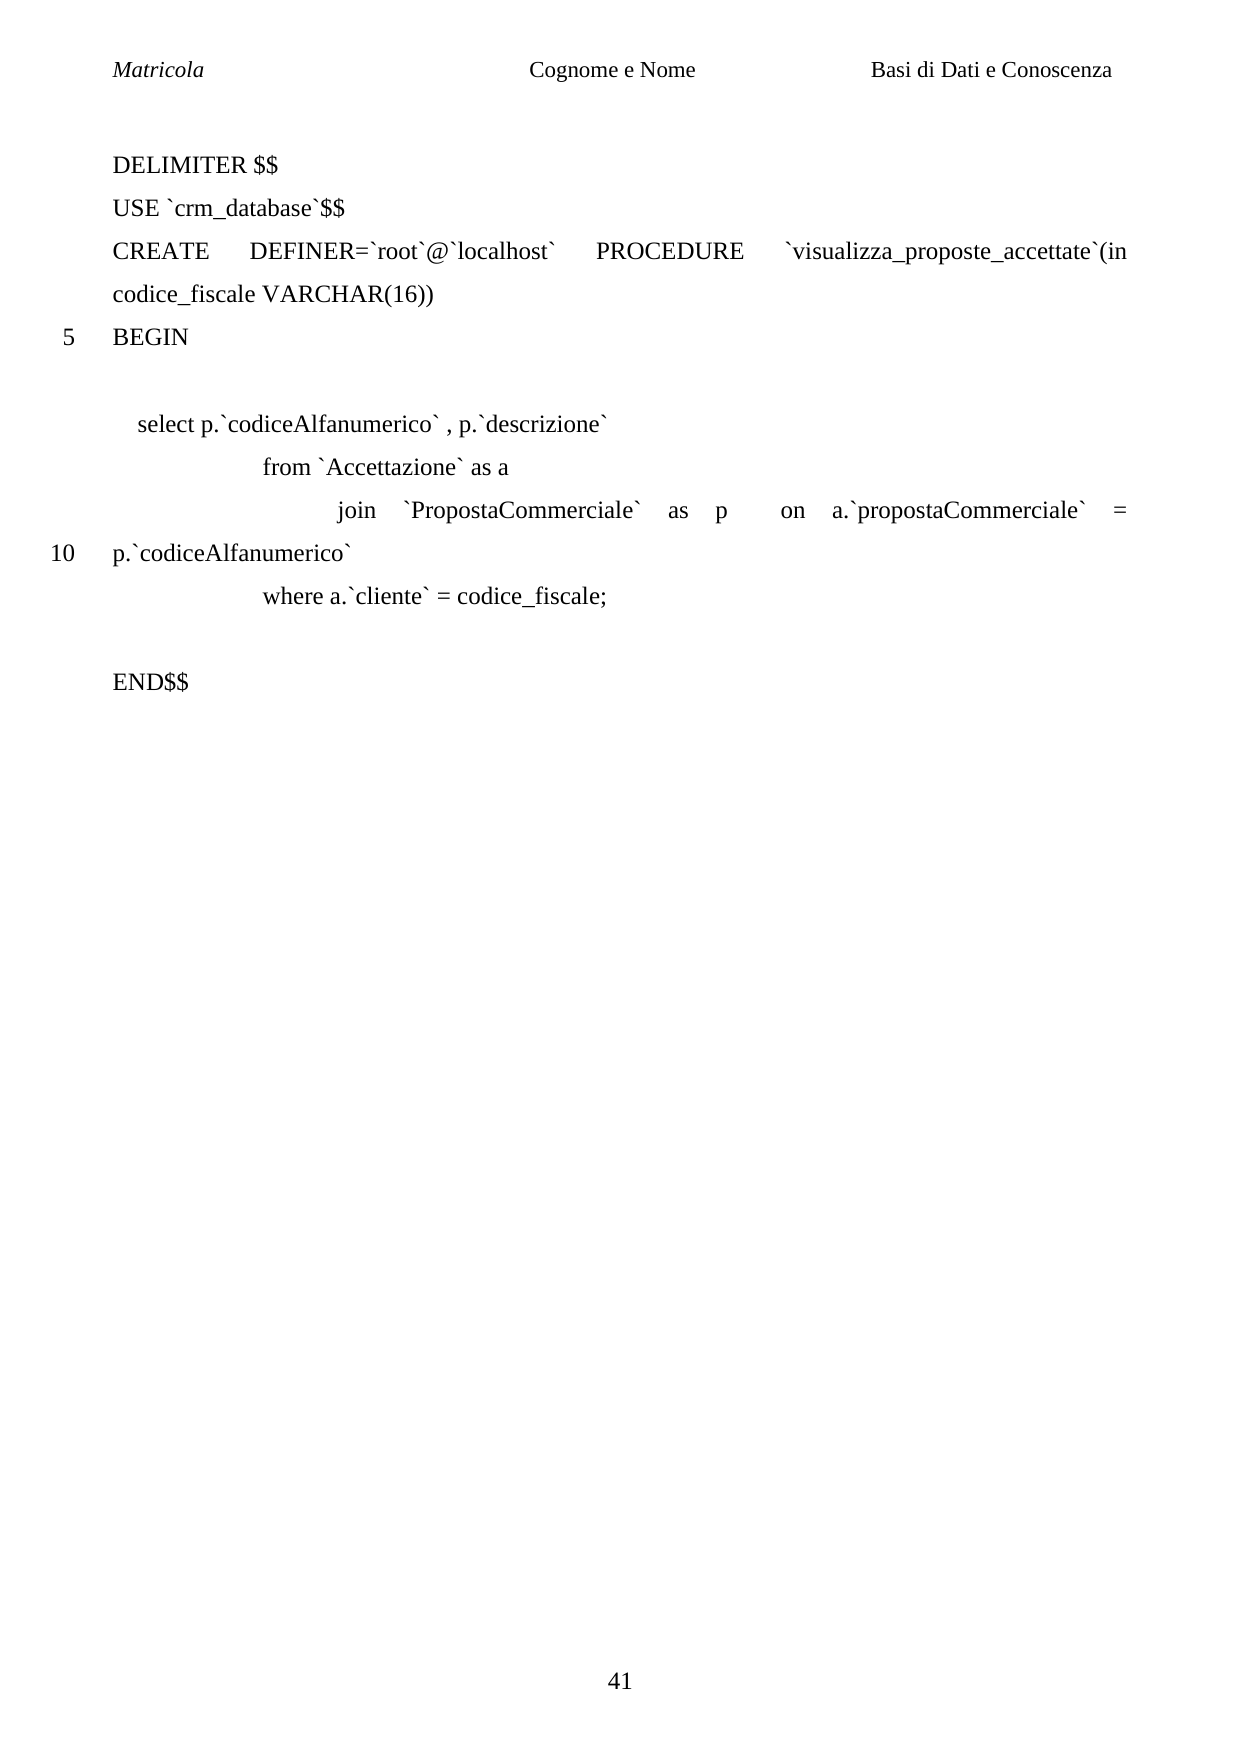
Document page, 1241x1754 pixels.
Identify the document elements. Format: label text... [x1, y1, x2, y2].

text BEGIN [112, 322, 1128, 351]
text CREATE DEFINER=`root`@`localhost` PROCEDURE `visualizza_proposte_accettate`(in codice_fiscale VARCHAR(16)) [112, 236, 1128, 308]
text from `Accettazione` as a [112, 452, 1128, 481]
text where a.`cliente` = codice_fiscale; [112, 581, 1128, 610]
text select p.`codiceAlfanumerico` , p.`descrizione` [112, 409, 1128, 437]
text DELIMITER $$ [112, 150, 1128, 179]
text USE `crm_database`$$ [112, 193, 1128, 222]
text END$$ [112, 667, 1128, 696]
text join `PropostaCommerciale` as p on a.`propostaCommerciale` = p.`codiceAlfanumerico` [112, 495, 1128, 567]
